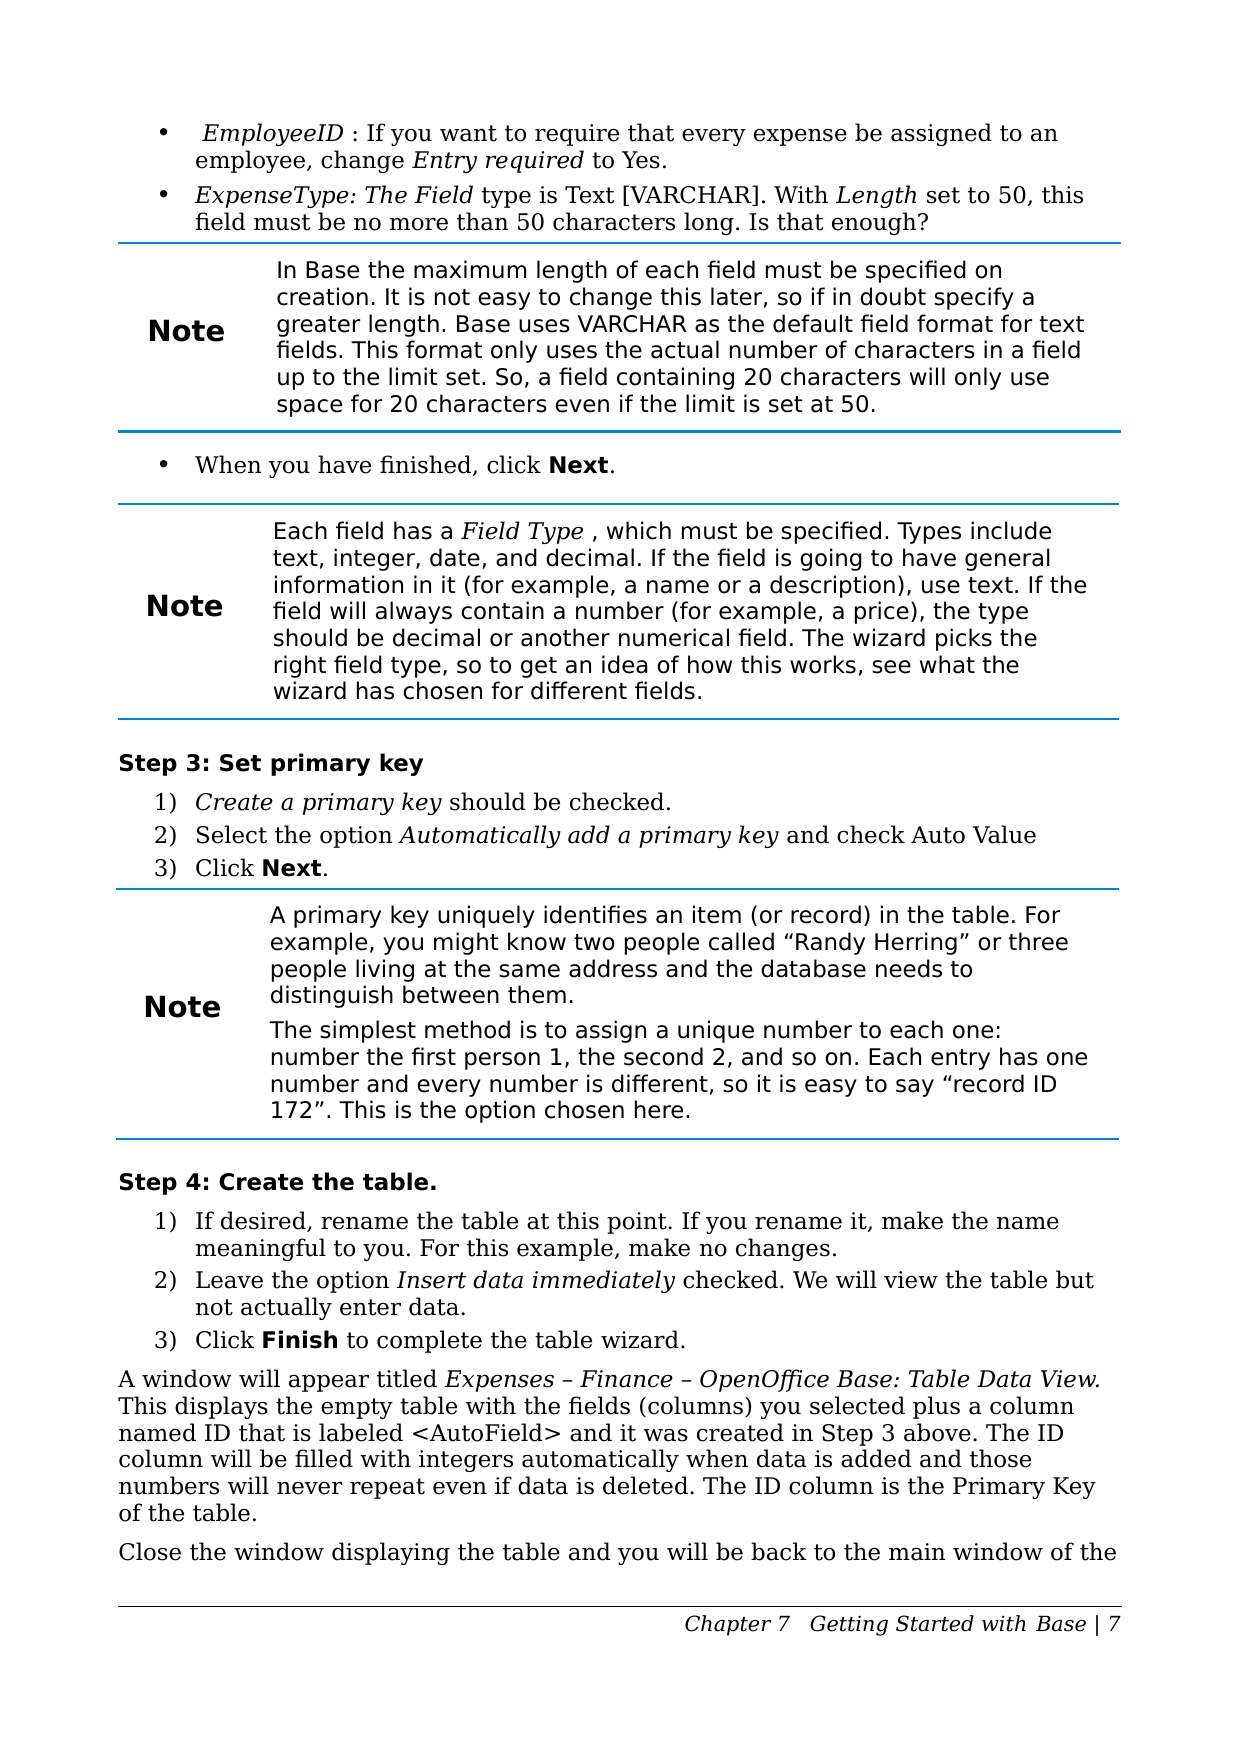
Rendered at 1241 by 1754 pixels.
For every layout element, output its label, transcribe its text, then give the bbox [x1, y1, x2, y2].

table_header In Base the maximum length of each field must be specified on creation. It is not easy to change this later, so if in doubt specify a greater length. Base uses VARCHAR as the default field format for text fields. This format only uses the actual number of characters in a field up to the limit set. So, a field containing 20 characters will only use space for 20 characters even if the limit is set at 50. [255, 244, 1121, 430]
list Create a primary key should be checked. [177, 789, 1122, 816]
text A window will appear titled Expenses – Finance – OpenOffice Base: Table Data View. This displays the empty table with the fields (columns) you selected plus a column named ID that is labeled <AutoField> and it was created in Step 3 above. The ID column will be filled with integers automatically when data is added and those numbers will never repeat even if data is deleted. The ID column is the Primary Key of the table. [118, 1366, 1122, 1526]
text Step 4: Create the table. [118, 1169, 1122, 1196]
table_header A primary key uniquely identifies an item (or record) in the table. For example, you might know two people called “Randy Herring” or three people living at the same address and the database needs to distinguish between them. The simplest method is to assign a unique number to each one: number the first person 1, the second 2, and so on. Each entry has one number and every number is different, so it is easy to say “record ID 172”. This is the option chosen here. [248, 890, 1119, 1137]
list Click Finish to complete the table wizard. [177, 1327, 1122, 1354]
list When you have finished, click Next. [156, 450, 1122, 479]
list ExpenseType: The Field type is Text [VARCHAR]. With Length set to 50, this field must be no more than 50 characters long. Is that enough? [156, 180, 1122, 236]
list Click Next. [177, 855, 1122, 881]
table_header Each field has a Field Type , which must be specified. Types include text, integer, date, and decimal. If the field is going to have general information in it (for example, a name or a description), use text. If the field will always contain a number (for example, a price), the type should be decimal or another numerical field. The wizard picks the right field type, so to get an idea of how this works, see what the wizard has chosen for different fields. [251, 505, 1119, 718]
table_header Note [118, 505, 251, 718]
table_header Note [116, 890, 248, 1137]
list If desired, rename the table at this point. If you rename it, make the name meaningful to you. For this example, make no changes. [177, 1208, 1122, 1261]
list Leave the option Insert data immediately checked. We will view the table but not actually enter data. [177, 1268, 1122, 1321]
list EmployeeID : If you want to require that every expense be assigned to an employee, change Entry required to Yes. [156, 118, 1122, 174]
list Select the option Automatically add a primary key and check Auto Value [177, 822, 1122, 848]
text Close the window displaying the table and you will be back to the main window of the [118, 1539, 1122, 1566]
text Step 3: Set primary key [118, 750, 1122, 776]
table_header Note [118, 244, 255, 430]
